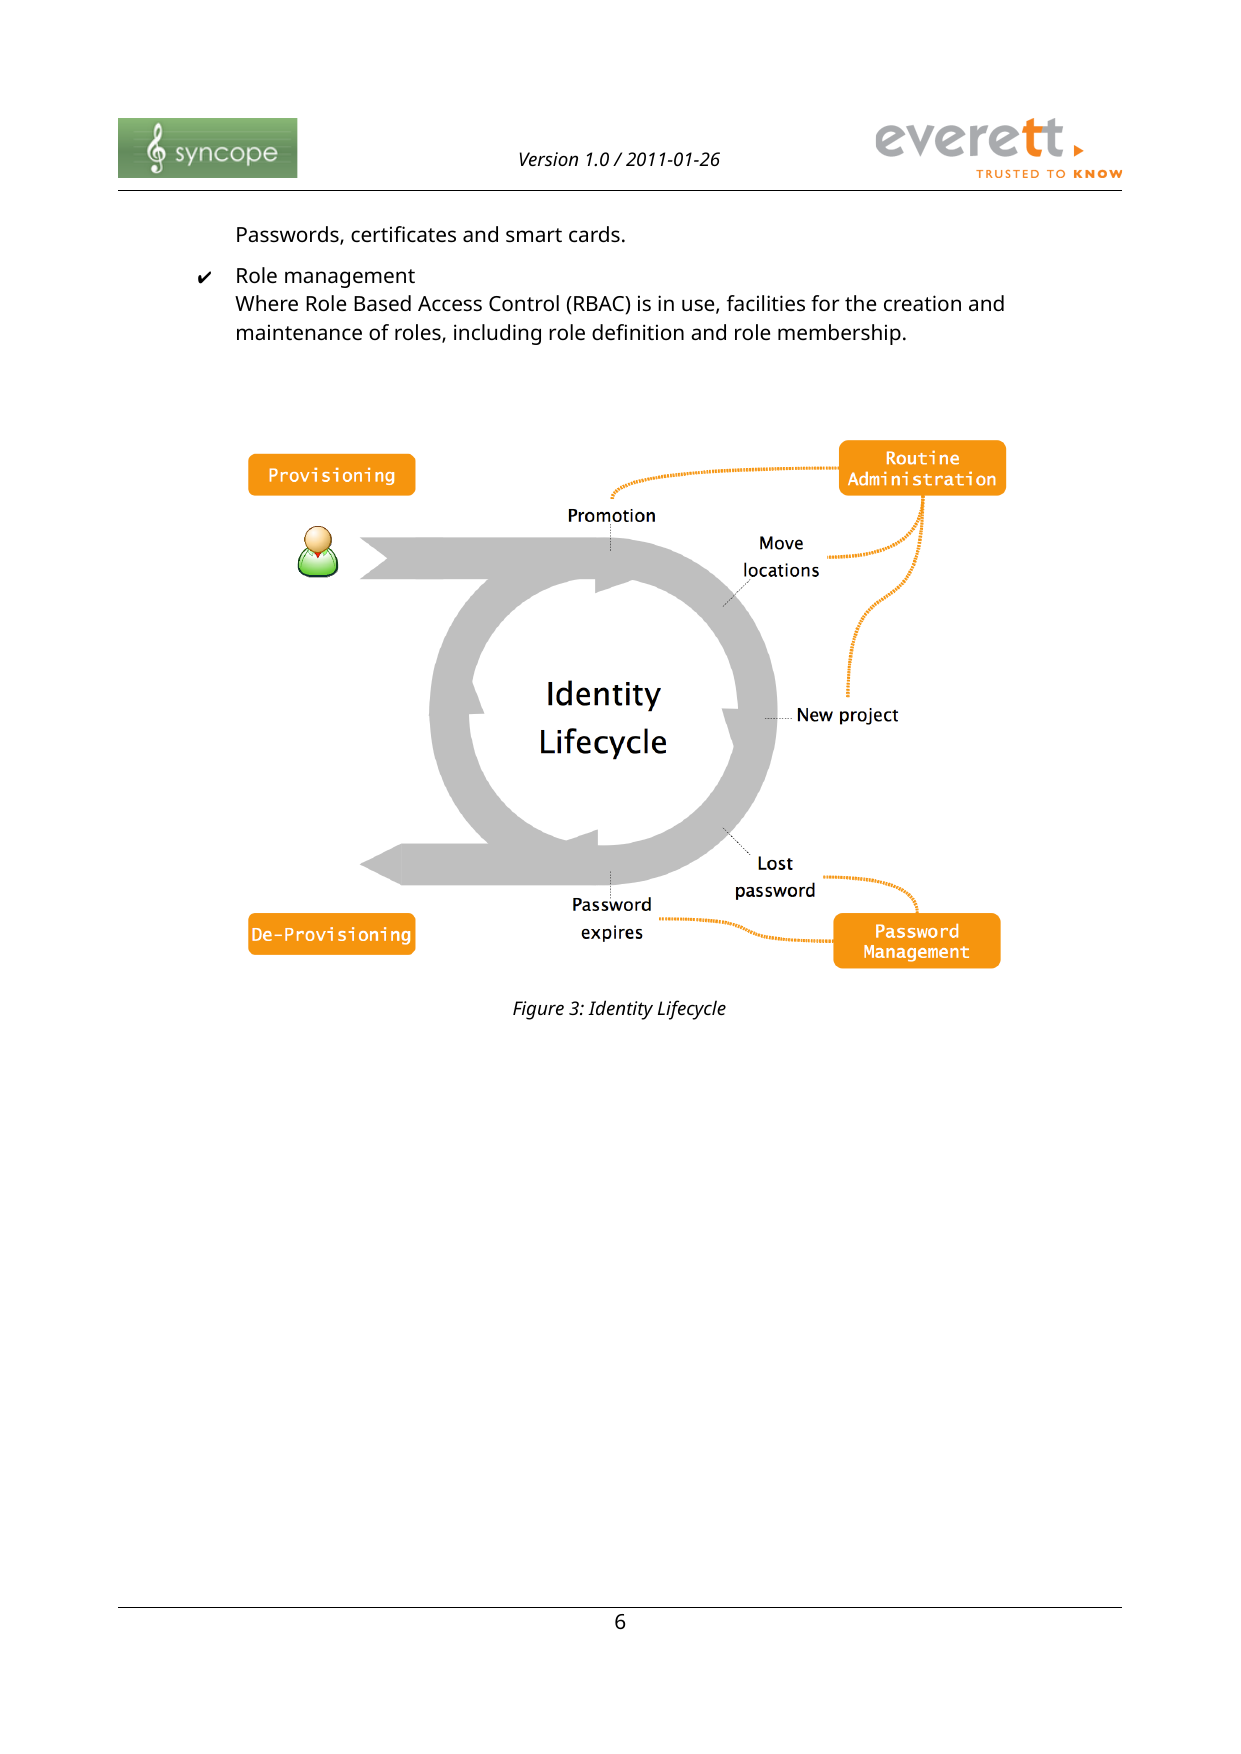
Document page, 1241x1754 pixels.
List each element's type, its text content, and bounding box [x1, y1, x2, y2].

picture [118, 118, 298, 178]
picture [875, 118, 1123, 178]
list Role management Where Role Based Access Control (RBAC) is in use, facilities for the creation and maintenance of roles, including role definition and role membership. [198, 261, 1122, 346]
picture [207, 412, 1034, 996]
text Figure 3: Identity Lifecycle [207, 996, 1033, 1021]
list Passwords, certificates and smart cards. [198, 220, 1122, 248]
